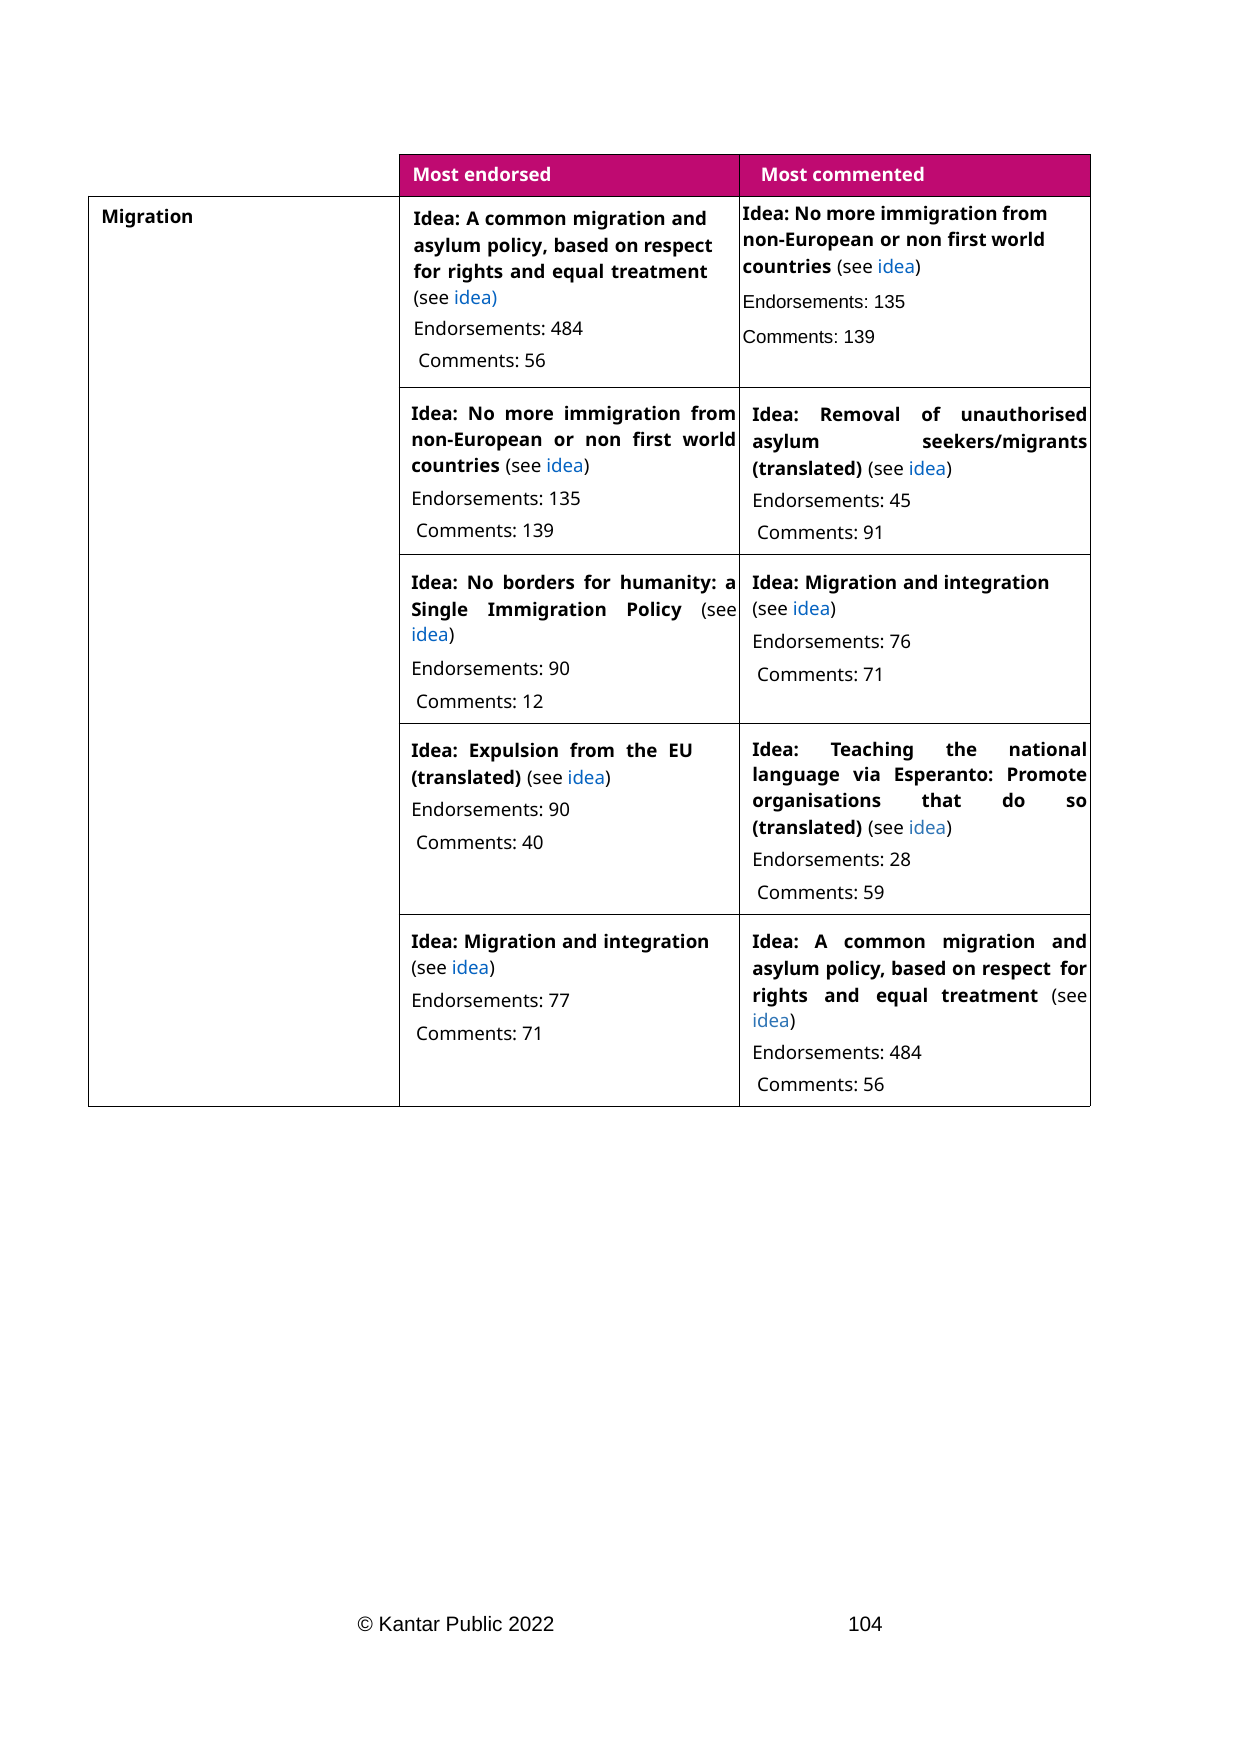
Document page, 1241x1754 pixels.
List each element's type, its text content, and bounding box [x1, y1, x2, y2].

table_cell Idea: Removal of unauthorised asylum seekers/migrants (translated) (see idea) Endorsements: 45 Comments: 91 [740, 388, 1090, 554]
table_cell Migration [89, 197, 399, 1106]
table_header [1065, 155, 1090, 196]
table_cell Idea: Teaching the national language via Esperanto: Promote organisations that do so (translated) (see idea) Endorsements: 28 Comments: 59 [740, 724, 1090, 913]
table_header Most endorsed [412, 155, 727, 196]
table_header [740, 155, 761, 196]
table_header [400, 155, 412, 196]
table_header [89, 154, 399, 196]
table_header [727, 155, 739, 196]
table_cell Idea: Migration and integration (see idea) Endorsements: 76 Comments: 71 [740, 555, 1090, 722]
table_cell Idea: No borders for humanity: a Single Immigration Policy (see idea) Endorsements: 90 Comments: 12 [400, 555, 739, 722]
table_cell Idea: No more immigration from non-European or non first world countries (see idea) Endorsements: 135 Comments: 139 [740, 197, 1090, 387]
table_header Most commented [761, 155, 1065, 196]
table_cell Idea: A common migration and asylum policy, based on respect for rights and equal treatment (see idea) Endorsements: 484 Comments: 56 [740, 915, 1090, 1106]
table_cell Idea: A common migration and asylum policy, based on respect for rights and equal treatment (see idea) Endorsements: 484 Comments: 56 [400, 197, 739, 387]
table_cell Idea: Migration and integration (see idea) Endorsements: 77 Comments: 71 [400, 915, 739, 1106]
table_cell Idea: Expulsion from the EU (translated) (see idea) Endorsements: 90 Comments: 40 [400, 724, 739, 913]
table_cell Idea: No more immigration from non-European or non first world countries (see idea) Endorsements: 135 Comments: 139 [400, 388, 739, 554]
